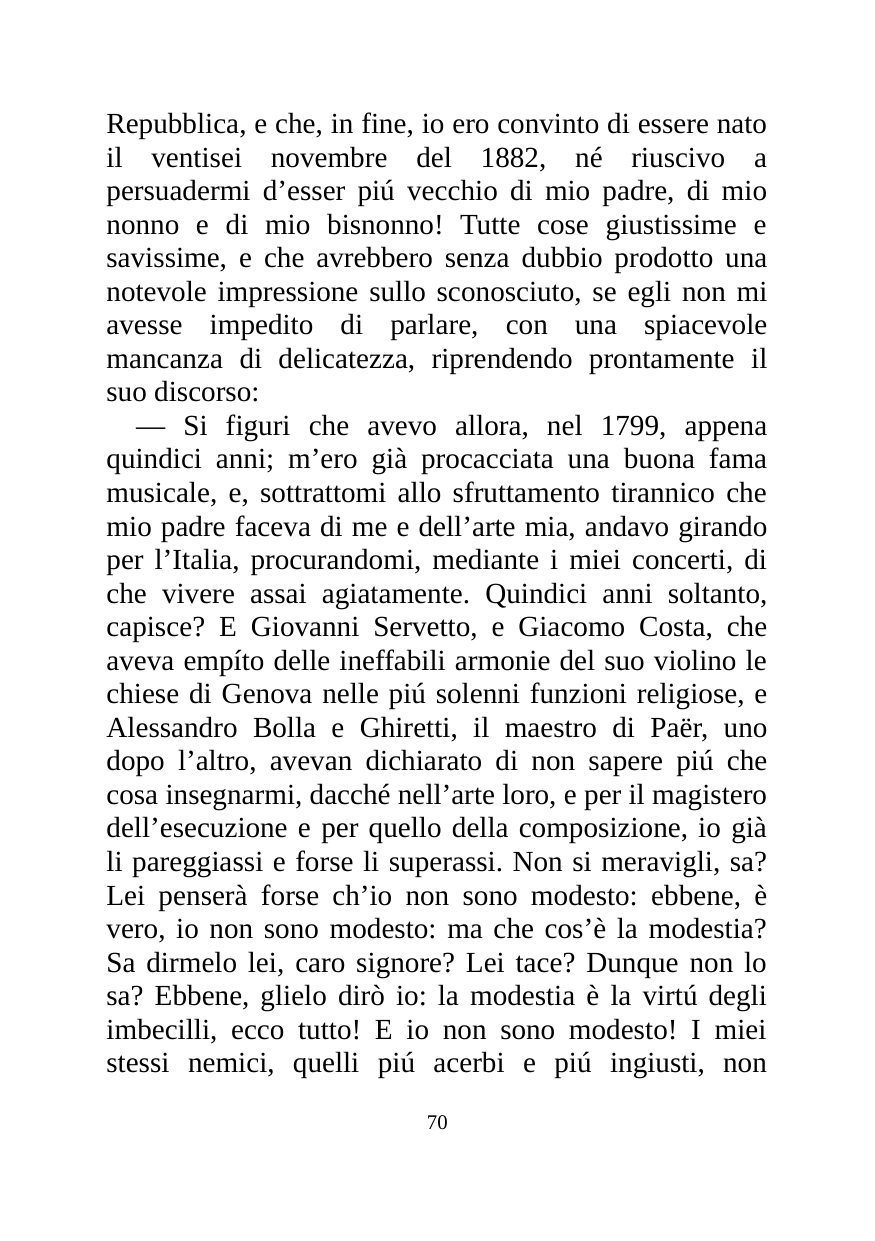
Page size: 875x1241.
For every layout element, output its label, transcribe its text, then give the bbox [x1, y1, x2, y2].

text Repubblica, e che, in fine, io ero convinto di essere nato il ventisei novembre del 1882, né riuscivo a persuadermi d’esser piú vecchio di mio padre, di mio nonno e di mio bisnonno! Tutte cose giustissime e savissime, e che avrebbero senza dubbio prodotto una notevole impressione sullo sconosciuto, se egli non mi avesse impedito di parlare, con una spiacevole mancanza di delicatezza, riprendendo prontamente il suo discorso: [106, 106, 768, 408]
text — Si figuri che avevo allora, nel 1799, appena quindici anni; m’ero già procacciata una buona fama musicale, e, sottrattomi allo sfruttamento tirannico che mio padre faceva di me e dell’arte mia, andavo girando per l’Italia, procurandomi, mediante i miei concerti, di che vivere assai agiatamente. Quindici anni soltanto, capisce? E Giovanni Servetto, e Giacomo Costa, che aveva empíto delle ineffabili armonie del suo violino le chiese di Genova nelle piú solenni funzioni religiose, e Alessandro Bolla e Ghiretti, il maestro di Paër, uno dopo l’altro, avevan dichiarato di non sapere piú che cosa insegnarmi, dacché nell’arte loro, e per il magistero dell’esecuzione e per quello della composizione, io già li pareggiassi e forse li superassi. Non si meravigli, sa? Lei penserà forse ch’io non sono modesto: ebbene, è vero, io non sono modesto: ma che cos’è la modestia? Sa dirmelo lei, caro signore? Lei tace? Dunque non lo sa? Ebbene, glielo dirò io: la modestia è la virtú degli imbecilli, ecco tutto! E io non sono modesto! I miei stessi nemici, quelli piú acerbi e piú ingiusti, non [106, 408, 768, 1079]
